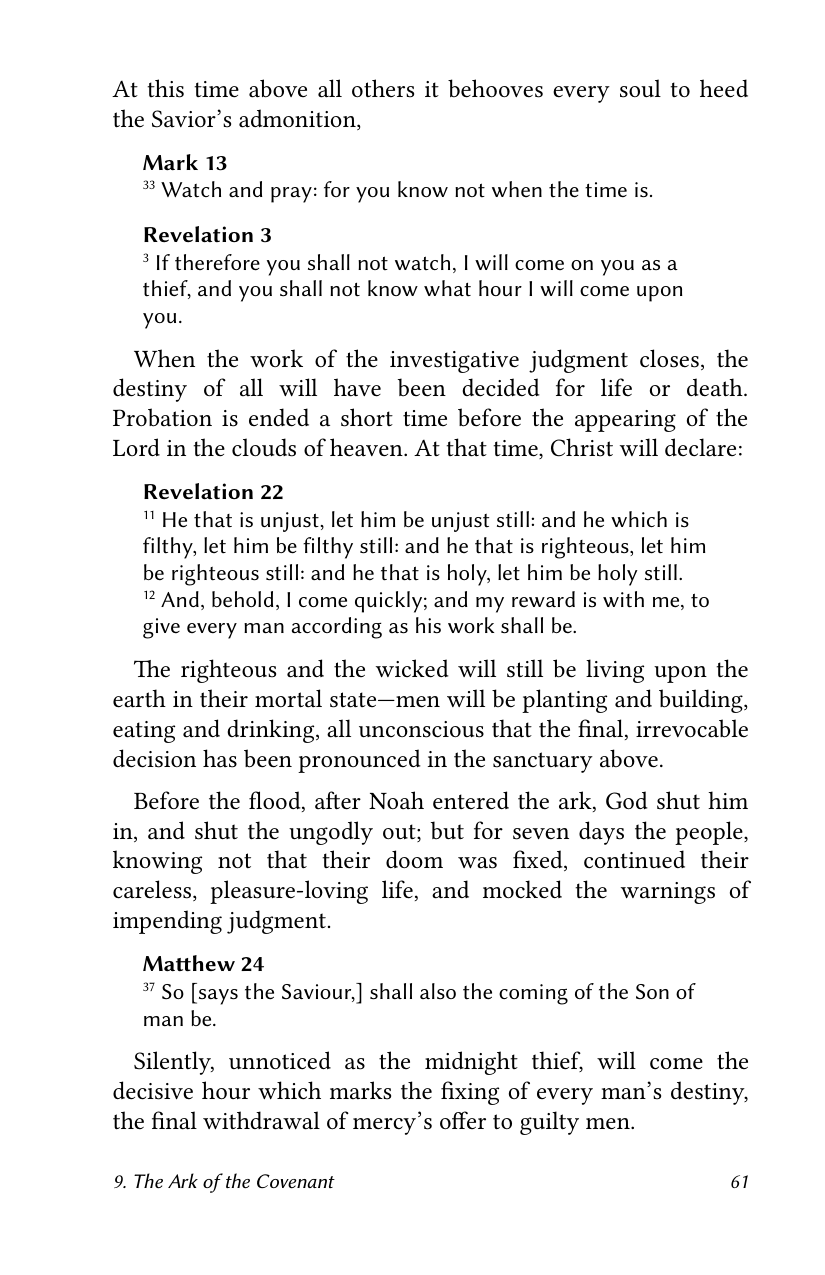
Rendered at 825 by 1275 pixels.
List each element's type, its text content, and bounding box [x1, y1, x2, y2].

text Matthew 24 [142, 951, 750, 977]
text Silently, unnoticed as the midnight thief, will come the decisive hour which marks the fixing of every man’s destiny, the final withdrawal of mercy’s offer to guilty men. [112, 1047, 750, 1136]
text When the work of the investigative judgment closes, the destiny of all will have been decided for life or death. Probation is ended a short time before the appearing of the Lord in the clouds of heaven. At that time, Christ will declare: [112, 344, 750, 463]
text Before the flood, after Noah entered the ark, God shut him in, and shut the ungodly out; but for seven days the people, knowing not that their doom was fixed, continued their careless, pleasure-loving life, and mocked the warnings of impending judgment. [112, 787, 750, 935]
text 11 He that is unjust, let him be unjust still: and he which is filthy, let him be filthy still: and he that is righteous, let him be righteous still: and he that is holy, let him be holy still. [142, 507, 720, 586]
text 3 If therefore you shall not watch, I will come on you as a thief, and you shall not know what hour I will come upon you. [142, 249, 720, 329]
text 37 So [says the Saviour,] shall also the coming of the Son of man be. [142, 979, 720, 1032]
text Revelation 22 [142, 479, 750, 505]
text At this time above all others it behooves every soul to heed the Savior’s admonition, [112, 75, 750, 133]
text Mark 13 [142, 150, 750, 176]
text 12 And, behold, I come quickly; and my reward is with me, to give every man according as his work shall be. [142, 587, 720, 639]
text Revelation 3 [142, 222, 750, 248]
text The righteous and the wicked will still be living upon the earth in their mortal state—men will be planting and building, eating and drinking, all unconscious that the final, irrevocable decision has been pronounced in the sanctuary above. [112, 655, 750, 773]
text 33 Watch and pray: for you know not when the time is. [142, 177, 720, 203]
